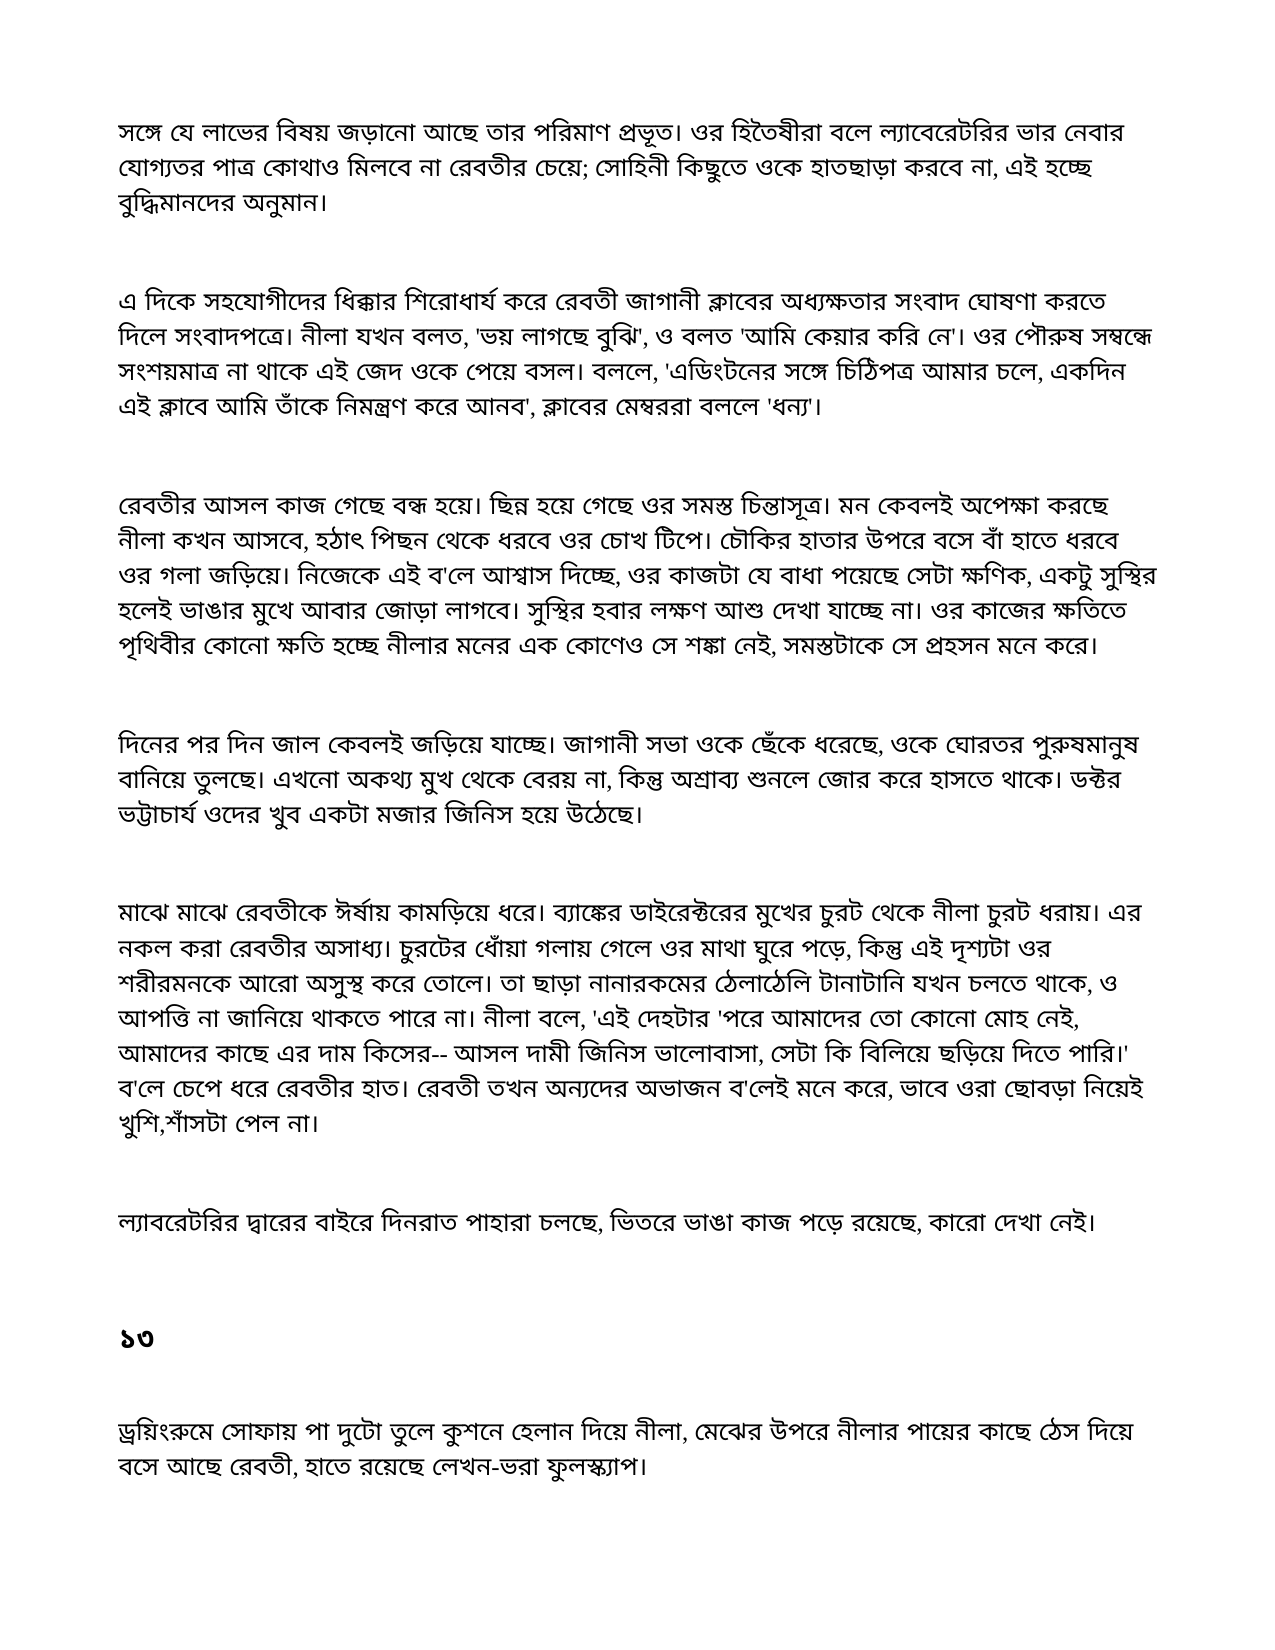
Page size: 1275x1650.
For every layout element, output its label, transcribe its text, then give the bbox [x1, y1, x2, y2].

subtitle ১৩ [118, 1321, 1157, 1355]
text দিনের পর দিন জাল কেবলই জড়িয়ে যাচ্ছে। জাগানী সভা ওকে ছেঁকে ধরেছে, ওকে ঘোরতর পুরুষমানুষ বানিয়ে তুলছে। এখনো অকথ্য মুখ থেকে বেরয় না, কিন্তু অশ্রাব্য শুনলে জোর করে হাসতে থাকে। ডক্টর ভট্টাচার্য ওদের খুব একটা মজার জিনিস হয়ে উঠেছে। [118, 730, 1157, 829]
text সঙ্গে যে লাভের বিষয় জড়ানো আছে তার পরিমাণ প্রভূত। ওর হিতৈষীরা বলে ল্যাবেরেটরির ভার নেবার যোগ্যতর পাত্র কোথাও মিলবে না রেবতীর চেয়ে; সোহিনী কিছুতে ওকে হাতছাড়া করবে না, এই হচ্ছে বুদ্ধিমানদের অনুমান। [118, 118, 1157, 217]
text এ দিকে সহযোগীদের ধিক্কার শিরোধার্য করে রেবতী জাগানী ক্লাবের অধ্যক্ষতার সংবাদ ঘোষণা করতে দিলে সংবাদপত্রে। নীলা যখন বলত, 'ভয় লাগছে বুঝি', ও বলত 'আমি কেয়ার করি নে'। ওর পৌরুষ সম্বন্ধে সংশয়মাত্র না থাকে এই জেদ ওকে পেয়ে বসল। বললে, 'এডিংটনের সঙ্গে চিঠিপত্র আমার চলে, একদিন এই ক্লাবে আমি তাঁকে নিমন্ত্রণ করে আনব', ক্লাবের মেম্বররা বললে 'ধন্য'। [118, 287, 1157, 421]
text রেবতীর আসল কাজ গেছে বন্ধ হয়ে। ছিন্ন হয়ে গেছে ওর সমস্ত চিন্তাসূত্র। মন কেবলই অপেক্ষা করছে নীলা কখন আসবে, হঠাৎ পিছন থেকে ধরবে ওর চোখ টিপে। চৌকির হাতার উপরে বসে বাঁ হাতে ধরবে ওর গলা জড়িয়ে। নিজেকে এই ব'লে আশ্বাস দিচ্ছে, ওর কাজটা যে বাধা পয়েছে সেটা ক্ষণিক, একটু সুস্থির হলেই ভাঙার মুখে আবার জোড়া লাগবে। সুস্থির হবার লক্ষণ আশু দেখা যাচ্ছে না। ওর কাজের ক্ষতিতে পৃথিবীর কোনো ক্ষতি হচ্ছে নীলার মনের এক কোণেও সে শঙ্কা নেই, সমস্তটাকে সে প্রহসন মনে করে। [118, 491, 1157, 660]
text ড্রয়িংরুমে সোফায় পা দুটো তুলে কুশনে হেলান দিয়ে নীলা, মেঝের উপরে নীলার পায়ের কাছে ঠেস দিয়ে বসে আছে রেবতী, হাতে রয়েছে লেখন-ভরা ফুলস্ক্যাপ। [118, 1417, 1157, 1481]
text মাঝে মাঝে রেবতীকে ঈর্ষায় কামড়িয়ে ধরে। ব্যাঙ্কের ডাইরেক্টরের মুখের চুরট থেকে নীলা চুরট ধরায়। এর নকল করা রেবতীর অসাধ্য। চুরটের ধোঁয়া গলায় গেলে ওর মাথা ঘুরে পড়ে, কিন্তু এই দৃশ্যটা ওর শরীরমনকে আরো অসুস্থ করে তোলে। তা ছাড়া নানারকমের ঠেলাঠেলি টানাটানি যখন চলতে থাকে, ও আপত্তি না জানিয়ে থাকতে পারে না। নীলা বলে, 'এই দেহটার 'পরে আমাদের তো কোনো মোহ নেই, আমাদের কাছে এর দাম কিসের-- আসল দামী জিনিস ভালোবাসা, সেটা কি বিলিয়ে ছড়িয়ে দিতে পারি।' ব'লে চেপে ধরে রেবতীর হাত। রেবতী তখন অন্যদের অভাজন ব'লেই মনে করে, ভাবে ওরা ছোবড়া নিয়েই খুশি,শাঁসটা পেল না। [118, 899, 1157, 1138]
text ল্যাবরেটরির দ্বারের বাইরে দিনরাত পাহারা চলছে, ভিতরে ভাঙা কাজ পড়ে রয়েছে, কারো দেখা নেই। [118, 1208, 1157, 1237]
